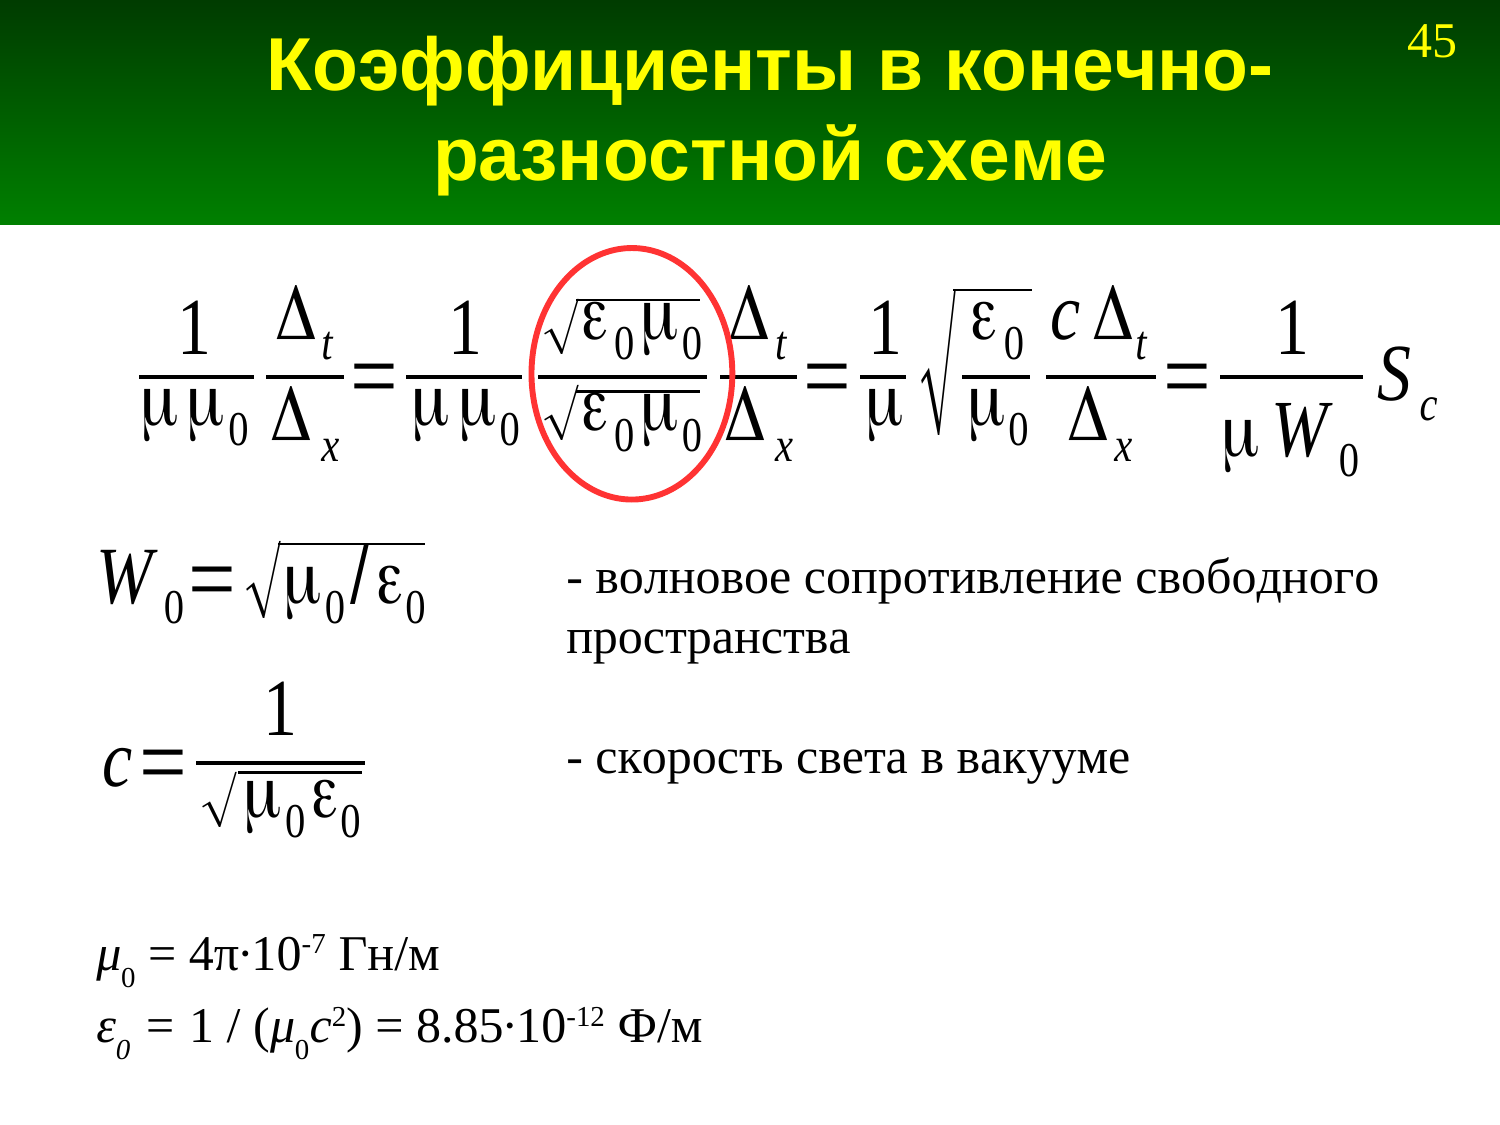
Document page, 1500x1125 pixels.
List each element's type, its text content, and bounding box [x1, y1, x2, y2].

text_box - скорость света в вакууме [551, 716, 1473, 852]
text_box - волновое сопротивление свободного пространства [551, 536, 1473, 672]
chart [79, 532, 444, 636]
chart [118, 268, 582, 488]
chart [682, 268, 1454, 488]
text_box μ0 = 4π∙10-7 Гн/м ε0 = 1 / (μ0c2) = 8.85∙10-12 Ф/м [81, 913, 718, 1073]
chart [85, 664, 387, 846]
chart [535, 268, 729, 488]
title Коэффициенты в конечно-разностной схеме [100, 7, 1441, 204]
